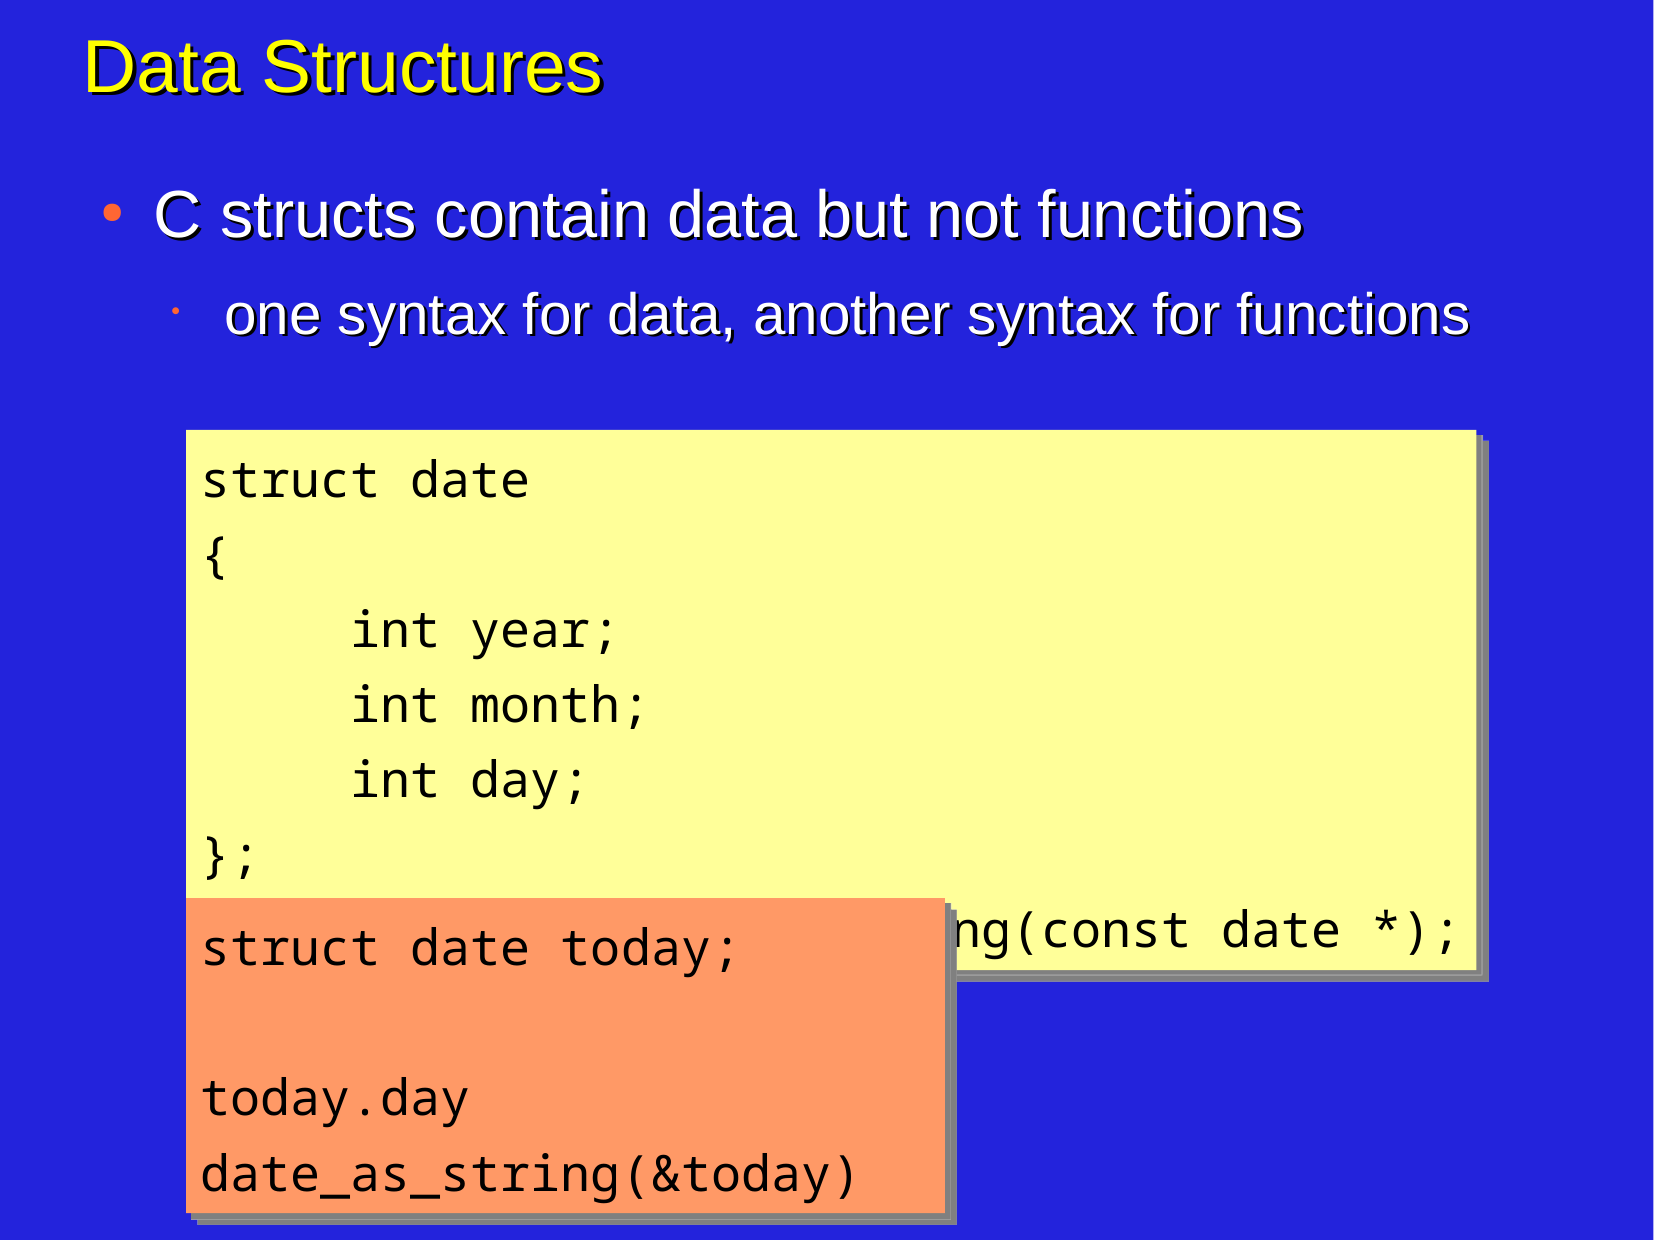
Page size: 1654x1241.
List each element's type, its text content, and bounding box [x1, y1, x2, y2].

title Data Structures [82, 2, 1571, 130]
text_box struct date today; today.day date_as_string(&today) [186, 898, 945, 1214]
list C structs contain data but not functions one syntax for data, another syntax for functions [82, 177, 1571, 1182]
text_box struct date { int year; int month; int day; }; const char * date_as_string(const date *); [186, 429, 1477, 971]
